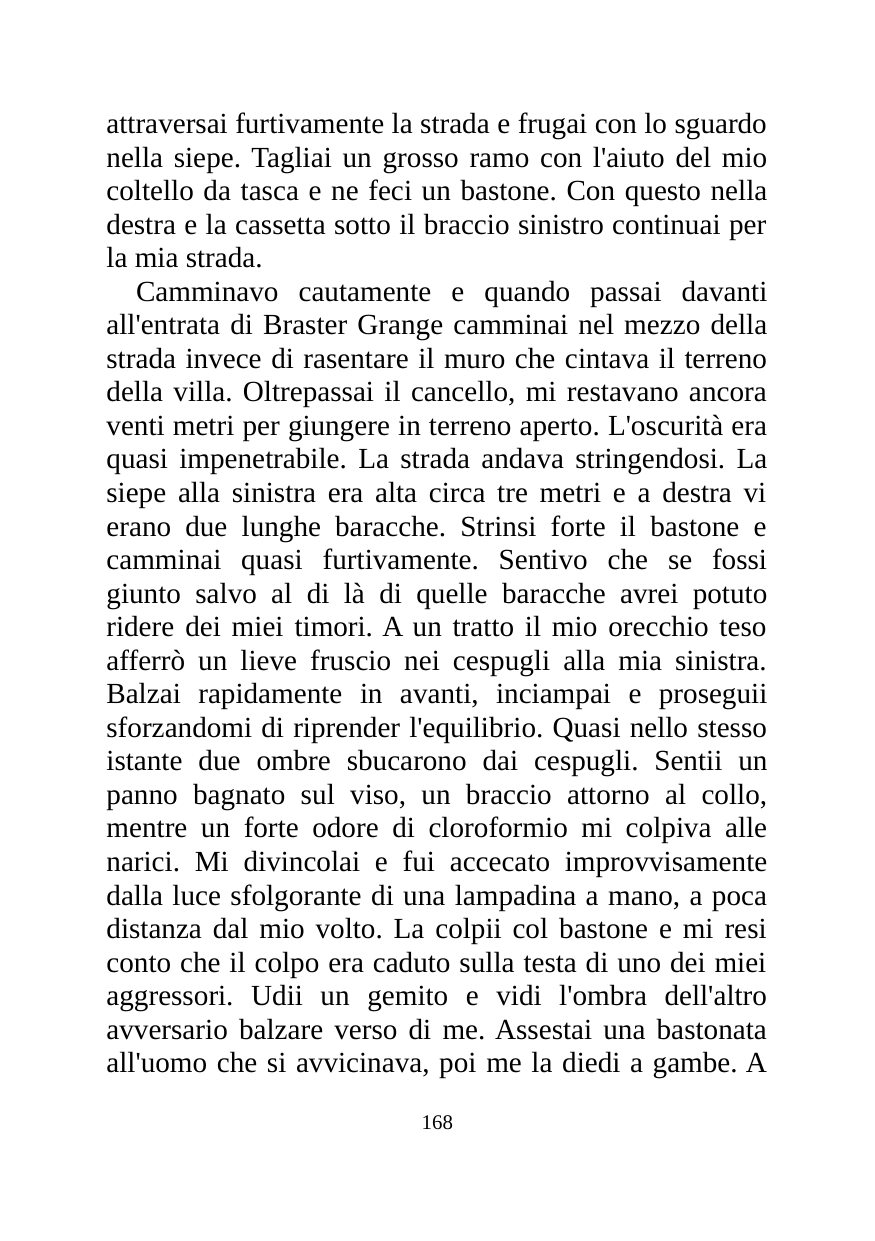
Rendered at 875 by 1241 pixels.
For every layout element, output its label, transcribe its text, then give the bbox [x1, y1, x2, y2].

text Camminavo cautamente e quando passai davanti all'entrata di Braster Grange camminai nel mezzo della strada invece di rasentare il muro che cintava il terreno della villa. Oltrepassai il cancello, mi restavano ancora venti metri per giungere in terreno aperto. L'oscurità era quasi impenetrabile. La strada andava stringendosi. La siepe alla sinistra era alta circa tre metri e a destra vi erano due lunghe baracche. Strinsi forte il bastone e camminai quasi furtivamente. Sentivo che se fossi giunto salvo al di là di quelle baracche avrei potuto ridere dei miei timori. A un tratto il mio orecchio teso afferrò un lieve fruscio nei cespugli alla mia sinistra. Balzai rapidamente in avanti, inciampai e proseguii sforzandomi di riprender l'equilibrio. Quasi nello stesso istante due ombre sbucarono dai cespugli. Sentii un panno bagnato sul viso, un braccio attorno al collo, mentre un forte odore di cloroformio mi colpiva alle narici. Mi divincolai e fui accecato improvvisamente dalla luce sfolgorante di una lampadina a mano, a poca distanza dal mio volto. La colpii col bastone e mi resi conto che il colpo era caduto sulla testa di uno dei miei aggressori. Udii un gemito e vidi l'ombra dell'altro avversario balzare verso di me. Assestai una bastonata all'uomo che si avvicinava, poi me la diedi a gambe. A [106, 274, 768, 1079]
text attraversai furtivamente la strada e frugai con lo sguardo nella siepe. Tagliai un grosso ramo con l'aiuto del mio coltello da tasca e ne feci un bastone. Con questo nella destra e la cassetta sotto il braccio sinistro continuai per la mia strada. [106, 106, 768, 274]
